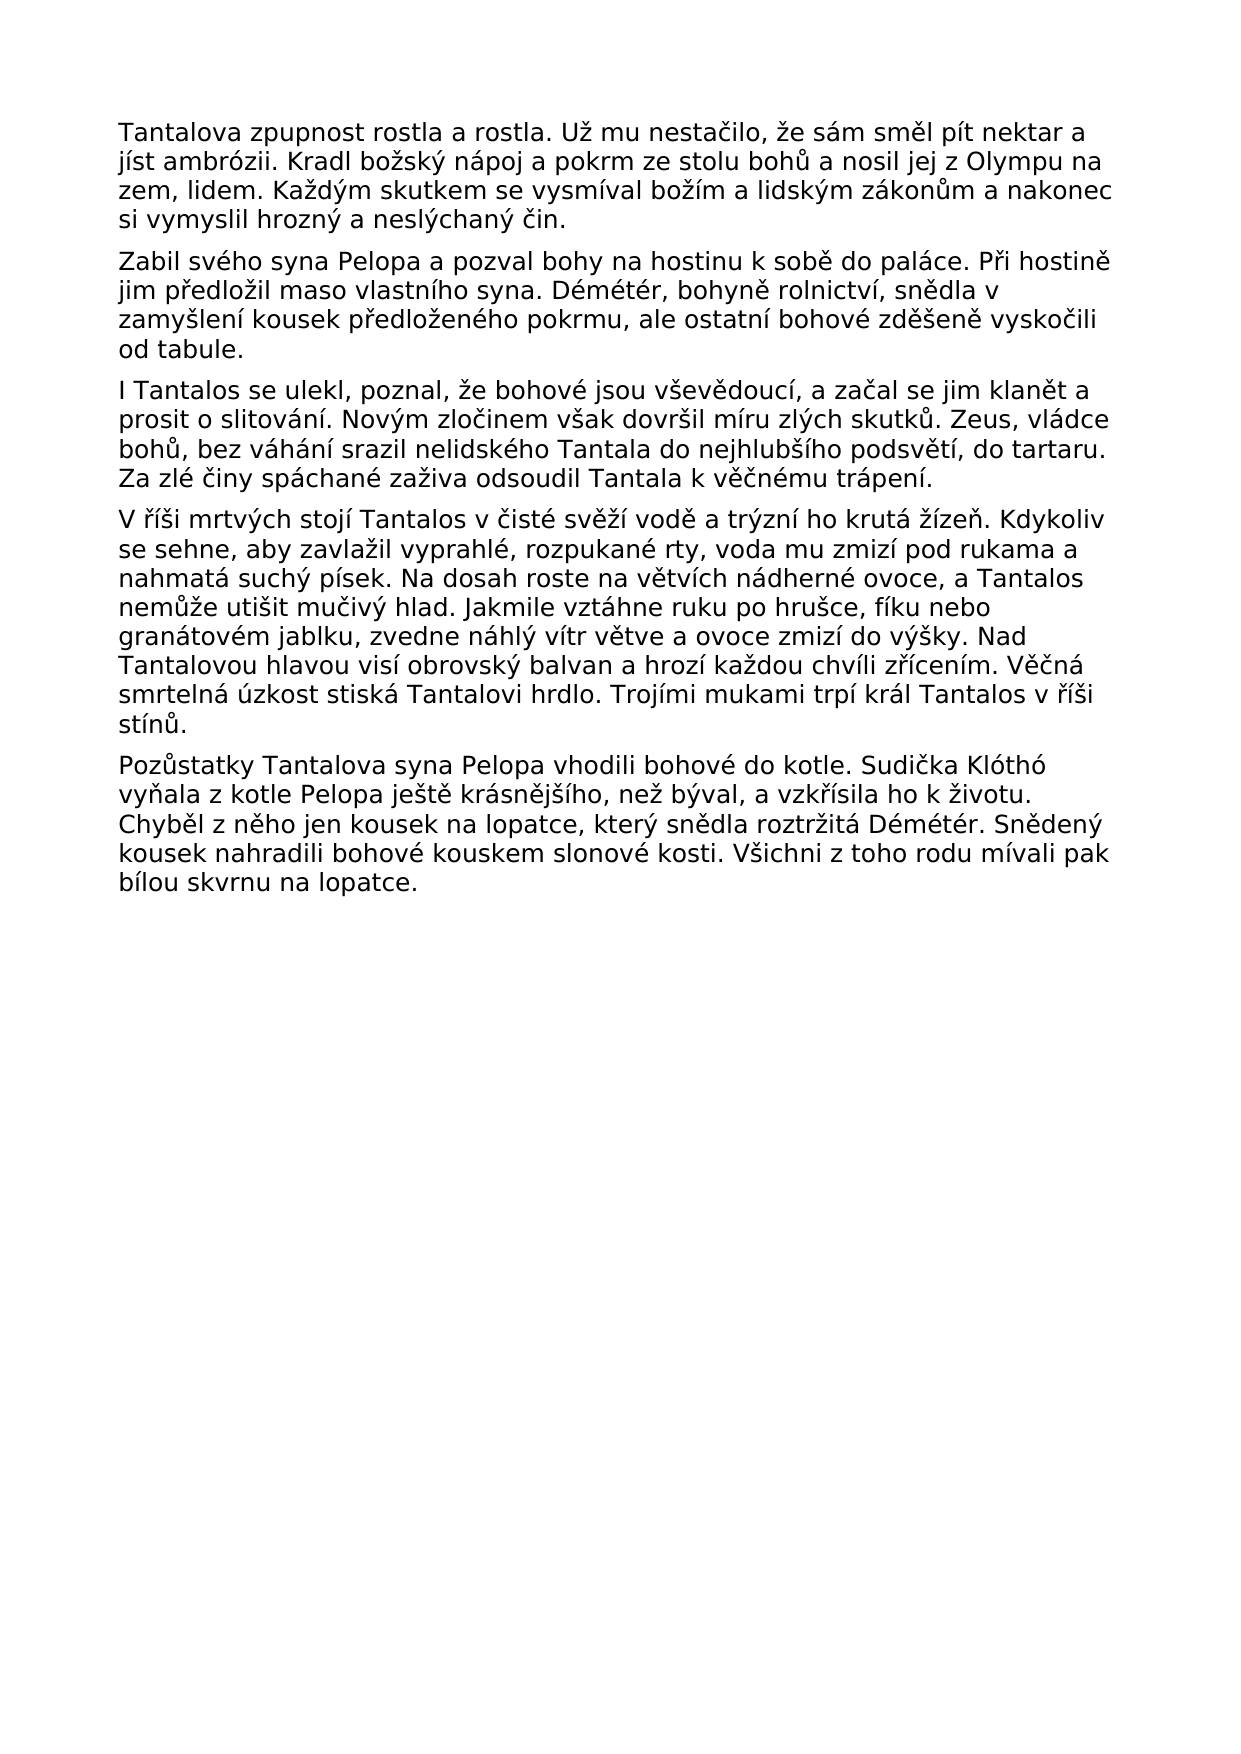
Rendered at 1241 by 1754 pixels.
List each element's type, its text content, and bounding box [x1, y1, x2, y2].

text I Tantalos se ulekl, poznal, že bohové jsou vševědoucí, a začal se jim klanět a prosit o slitování. Novým zločinem však dovršil míru zlých skutků. Zeus, vládce bohů, bez váhání srazil nelidského Tantala do nejhlubšího podsvětí, do tartaru. Za zlé činy spáchané zaživa odsoudil Tantala k věčnému trápení. [118, 376, 1122, 493]
text Zabil svého syna Pelopa a pozval bohy na hostinu k sobě do paláce. Při hostině jim předložil maso vlastního syna. Démétér, bohyně rolnictví, snědla v zamyšlení kousek předloženého pokrmu, ale ostatní bohové zděšeně vyskočili od tabule. [118, 247, 1122, 364]
text V říši mrtvých stojí Tantalos v čisté svěží vodě a trýzní ho krutá žízeň. Kdykoliv se sehne, aby zavlažil vyprahlé, rozpukané rty, voda mu zmizí pod rukama a nahmatá suchý písek. Na dosah roste na větvích nádherné ovoce, a Tantalos nemůže utišit mučivý hlad. Jakmile vztáhne ruku po hrušce, fíku nebo granátovém jablku, zvedne náhlý vítr větve a ovoce zmizí do výšky. Nad Tantalovou hlavou visí obrovský balvan a hrozí každou chvíli zřícením. Věčná smrtelná úzkost stiská Tantalovi hrdlo. Trojími mukami trpí král Tantalos v říši stínů. [118, 506, 1122, 739]
text Pozůstatky Tantalova syna Pelopa vhodili bohové do kotle. Sudička Klóthó vyňala z kotle Pelopa ještě krásnějšího, než býval, a vzkřísila ho k životu. Chyběl z něho jen kousek na lopatce, který snědla roztržitá Démétér. Snědený kousek nahradili bohové kouskem slonové kosti. Všichni z toho rodu mívali pak bílou skvrnu na lopatce. [118, 751, 1122, 897]
text Tantalova zpupnost rostla a rostla. Už mu nestačilo, že sám směl pít nektar a jíst ambrózii. Kradl božský nápoj a pokrm ze stolu bohů a nosil jej z Olympu na zem, lidem. Každým skutkem se vysmíval božím a lidským zákonům a nakonec si vymyslil hrozný a neslýchaný čin. [118, 118, 1122, 235]
